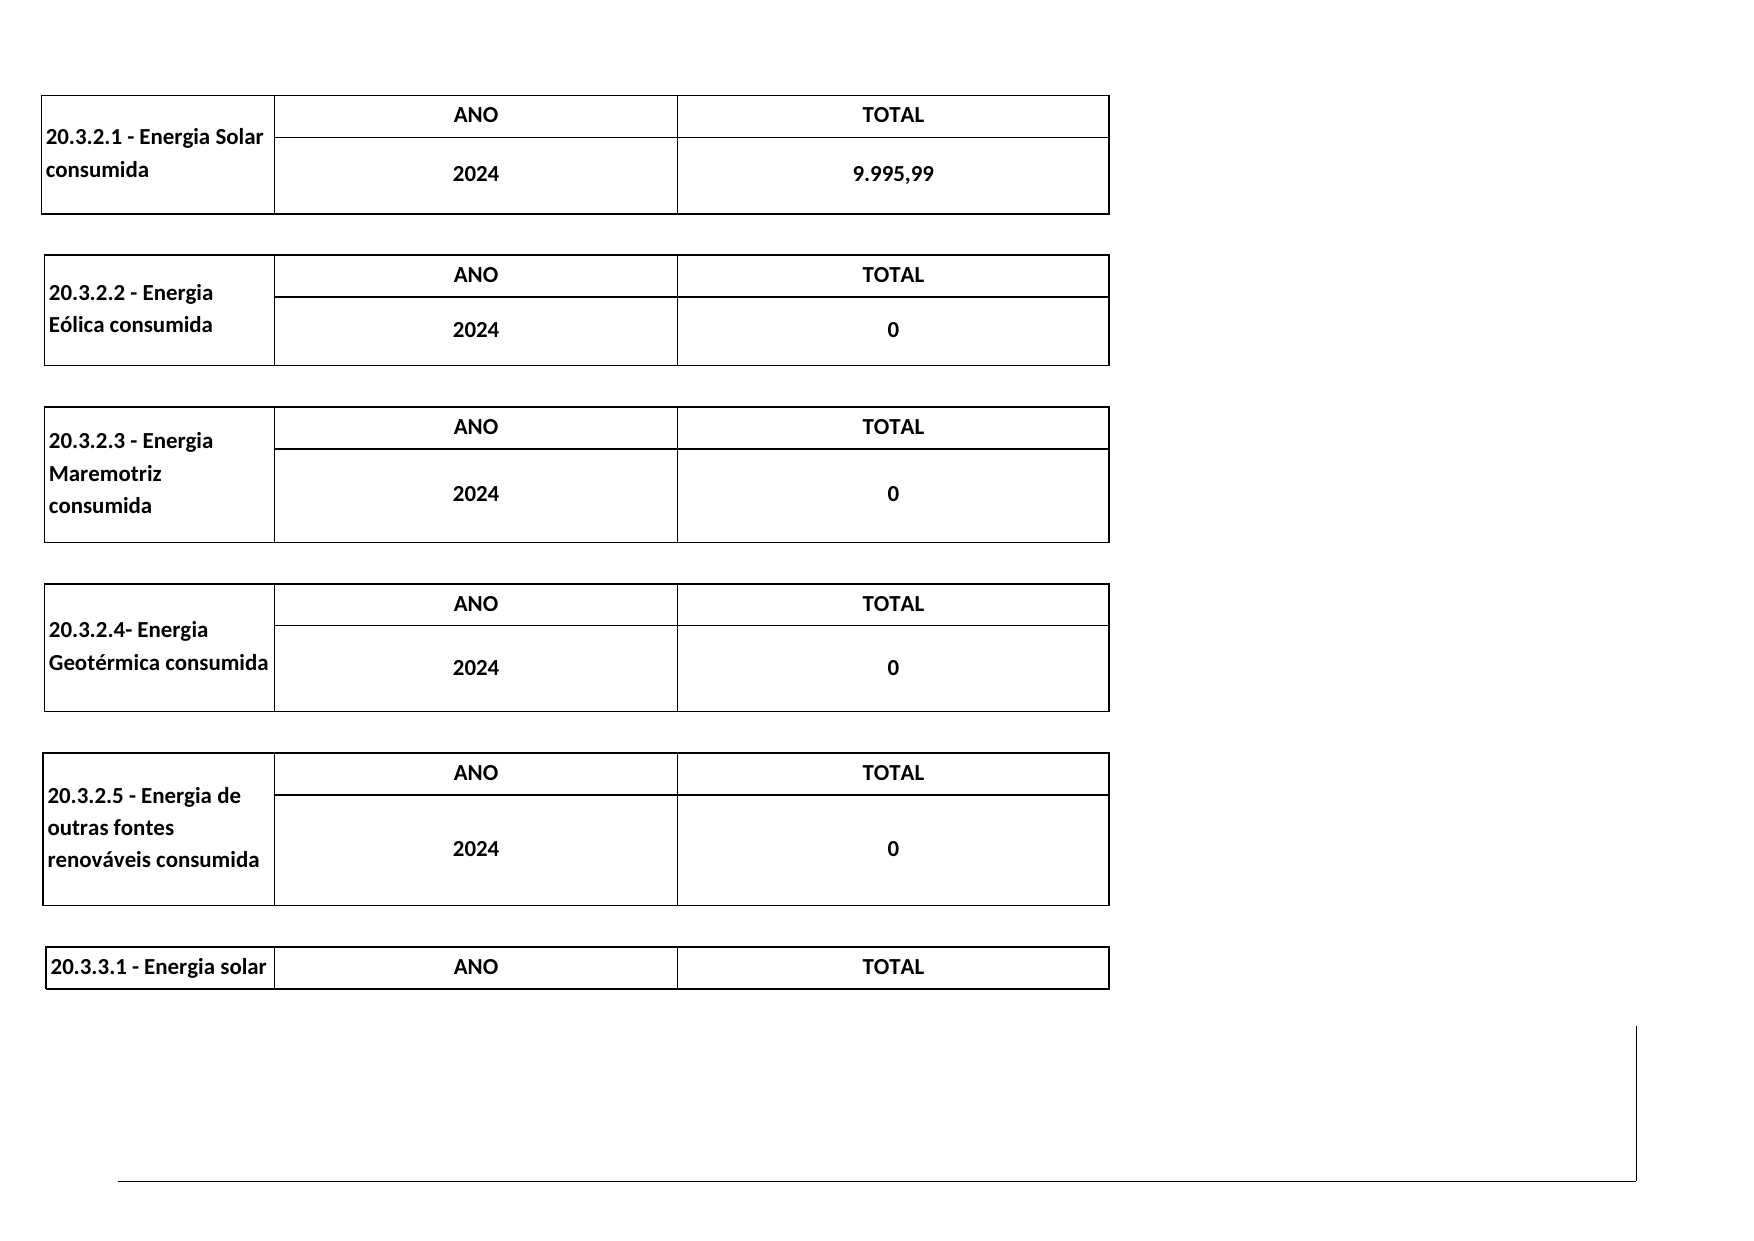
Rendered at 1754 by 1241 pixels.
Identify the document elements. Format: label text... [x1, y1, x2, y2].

table_header 20.3.2.2 - Energia Eólica consumida [45, 256, 274, 365]
table_cell 0 [678, 796, 1108, 905]
table_header TOTAL [678, 256, 1108, 296]
table_header 20.3.3.1 - Energia solar [47, 948, 274, 988]
table_header 20.3.2.1 - Energia Solar consumida [42, 96, 274, 213]
table_header TOTAL [678, 408, 1108, 448]
table_header 20.3.2.3 - Energia Maremotriz consumida [45, 408, 274, 542]
table_cell 2024 [275, 450, 677, 542]
table_header 20.3.2.4- Energia Geotérmica consumida [45, 585, 274, 711]
table_cell 2024 [275, 796, 677, 905]
table_cell 9.995,99 [678, 138, 1108, 213]
table_header 20.3.2.5 - Energia de outras fontes renováveis consumida [44, 754, 274, 905]
table_header TOTAL [678, 96, 1108, 136]
table_cell 0 [678, 298, 1108, 365]
table_cell 2024 [275, 298, 677, 365]
table_cell 2024 [275, 626, 677, 711]
table_cell 0 [678, 626, 1108, 711]
table_header ANO [275, 585, 677, 625]
table_header ANO [275, 256, 677, 296]
table_header TOTAL [678, 754, 1108, 794]
table_header TOTAL [678, 948, 1108, 988]
table_cell 0 [678, 450, 1108, 542]
table_header ANO [275, 408, 677, 448]
table_header ANO [275, 948, 677, 988]
table_header TOTAL [678, 585, 1108, 625]
table_header ANO [275, 754, 677, 794]
table_cell 2024 [275, 138, 677, 213]
table_header ANO [275, 96, 677, 136]
